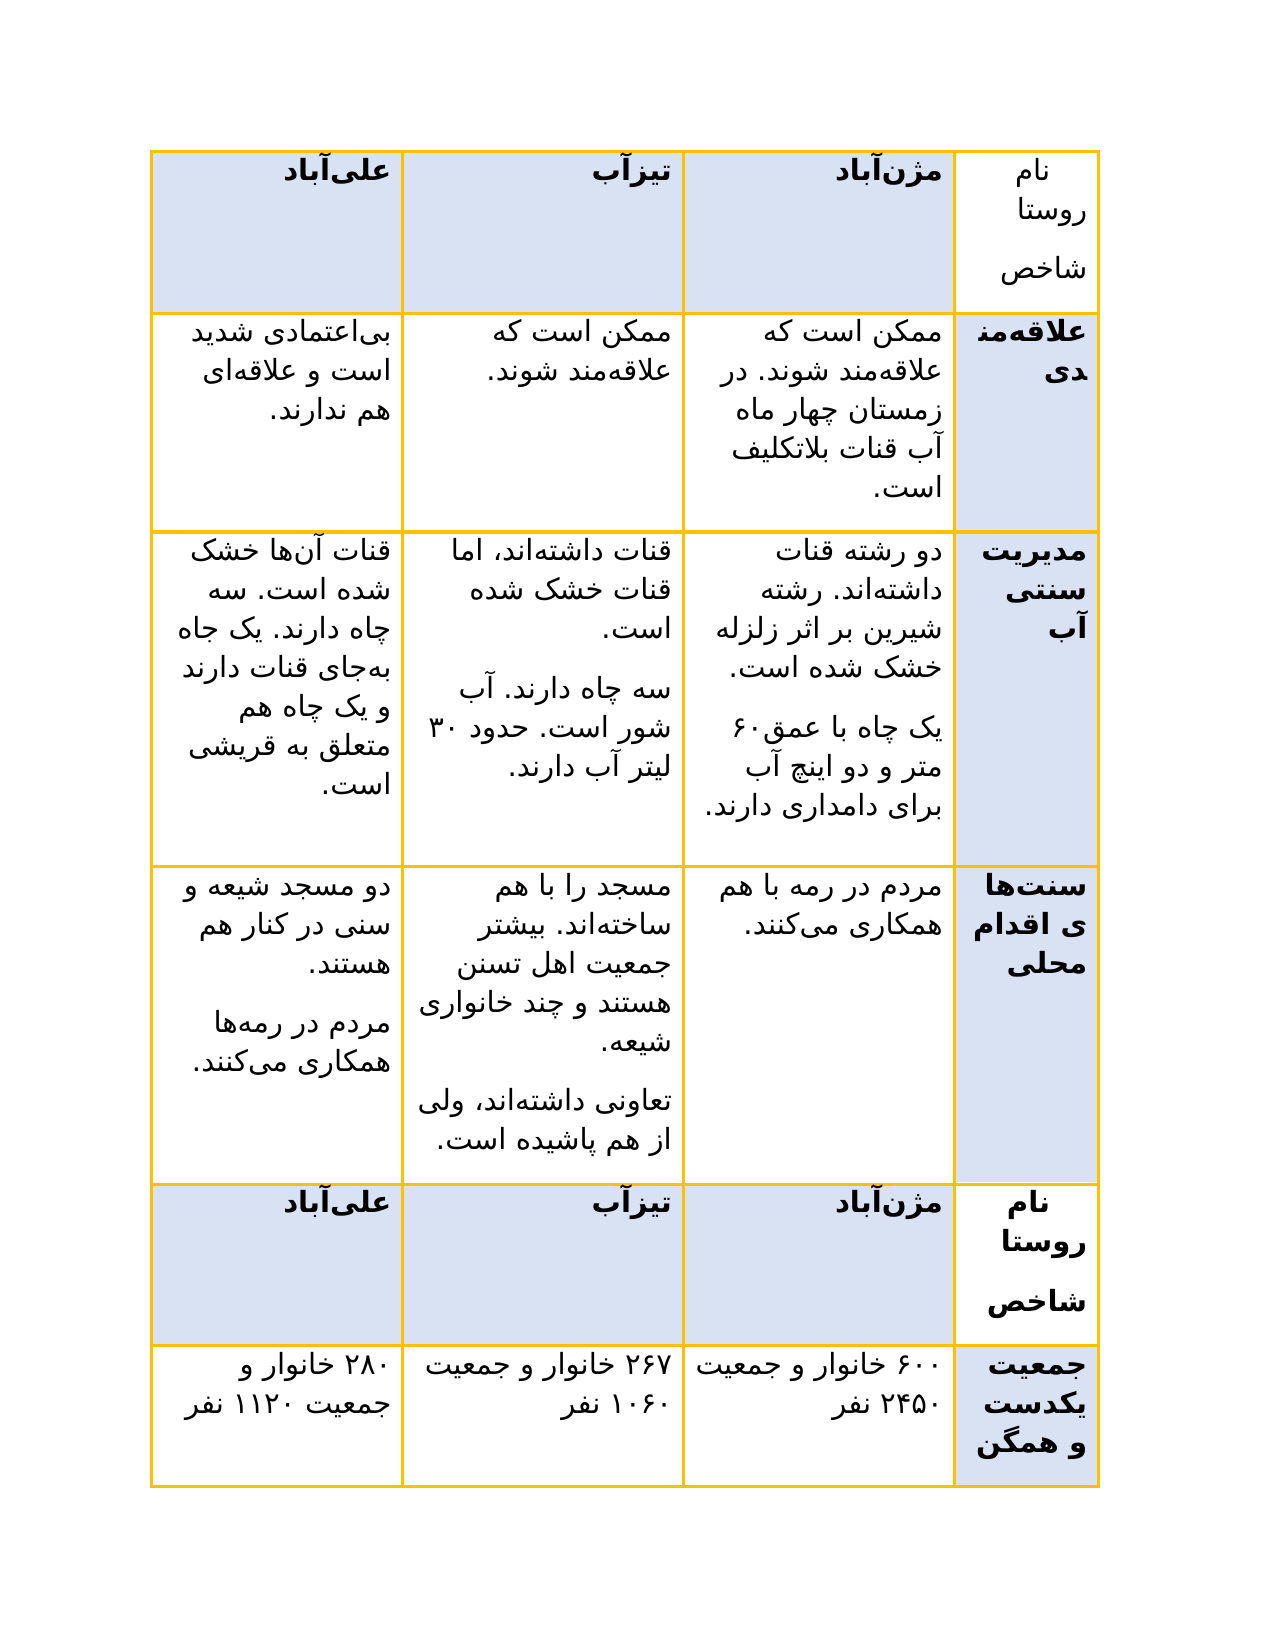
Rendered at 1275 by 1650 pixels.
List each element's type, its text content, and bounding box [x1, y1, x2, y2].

table_cell ۲۸۰ خانوار و جمعیت ۱۱۲۰ نفر [153, 1347, 401, 1485]
table_cell جمعیت یکدست و همگن [956, 1347, 1097, 1485]
table_cell مژن‌آباد [685, 1186, 953, 1344]
table_cell دو مسجد شیعه و سنی در کنار هم هستند. مردم در رمه‌ها همکاری می‌کنند. [153, 868, 401, 1182]
table_header علی‌آباد [153, 153, 401, 312]
table_cell تیزآب [404, 1186, 682, 1344]
table_cell ۶۰۰ خانوار و جمعیت ۲۴۵۰ نفر [685, 1347, 953, 1485]
table_cell قنات آن‌ها خشک شده است. سه چاه دارند. یک جاه به‌جای قنات دارند و یک چاه هم متعلق به قریشی است. [153, 534, 401, 865]
table_header مژن‌آباد [685, 153, 953, 312]
table_cell ۲۶۷ خانوار و جمعیت ۱۰۶۰ نفر [404, 1347, 682, 1485]
table_cell مسجد را با هم ساخته‌اند. بیشتر جمعیت اهل تسنن هستند و چند خانواری شیعه. تعاونی داشته‌اند، ولی از هم پاشیده است. [404, 868, 682, 1182]
table_cell سنت‌های اقدام محلی [956, 868, 1097, 1182]
table_cell بی‌اعتمادی شدید است و علاقه‌ای هم ندارند. [153, 315, 401, 530]
table_cell قنات داشته‌اند، اما قنات خشک شده است. سه چاه دارند. آب شور است. حدود ۳۰ لیتر آب دارند. [404, 534, 682, 865]
table_cell علاقه‌مندی [956, 315, 1097, 530]
table_header تیزآب [404, 153, 682, 312]
table_cell علی‌آباد [153, 1186, 401, 1344]
table_cell ممکن است که علاقه‌مند شوند. [404, 315, 682, 530]
table_cell نام روستا شاخص [956, 1186, 1097, 1344]
table_cell مدیریت سنتی آب [956, 534, 1097, 865]
table_cell ممکن است که علاقه‌مند شوند. در زمستان چهار ماه آب قنات بلاتکلیف است. [685, 315, 953, 530]
table_header نام روستا شاخص [956, 153, 1097, 312]
table_cell دو رشته قنات داشته‌اند. رشته شیرین بر اثر زلزله خشک شده است. یک چاه با عمق۶۰ متر و دو اینچ آب برای دامداری دارند. [685, 534, 953, 865]
table_cell مردم در رمه با هم همکاری می‌کنند. [685, 868, 953, 1182]
